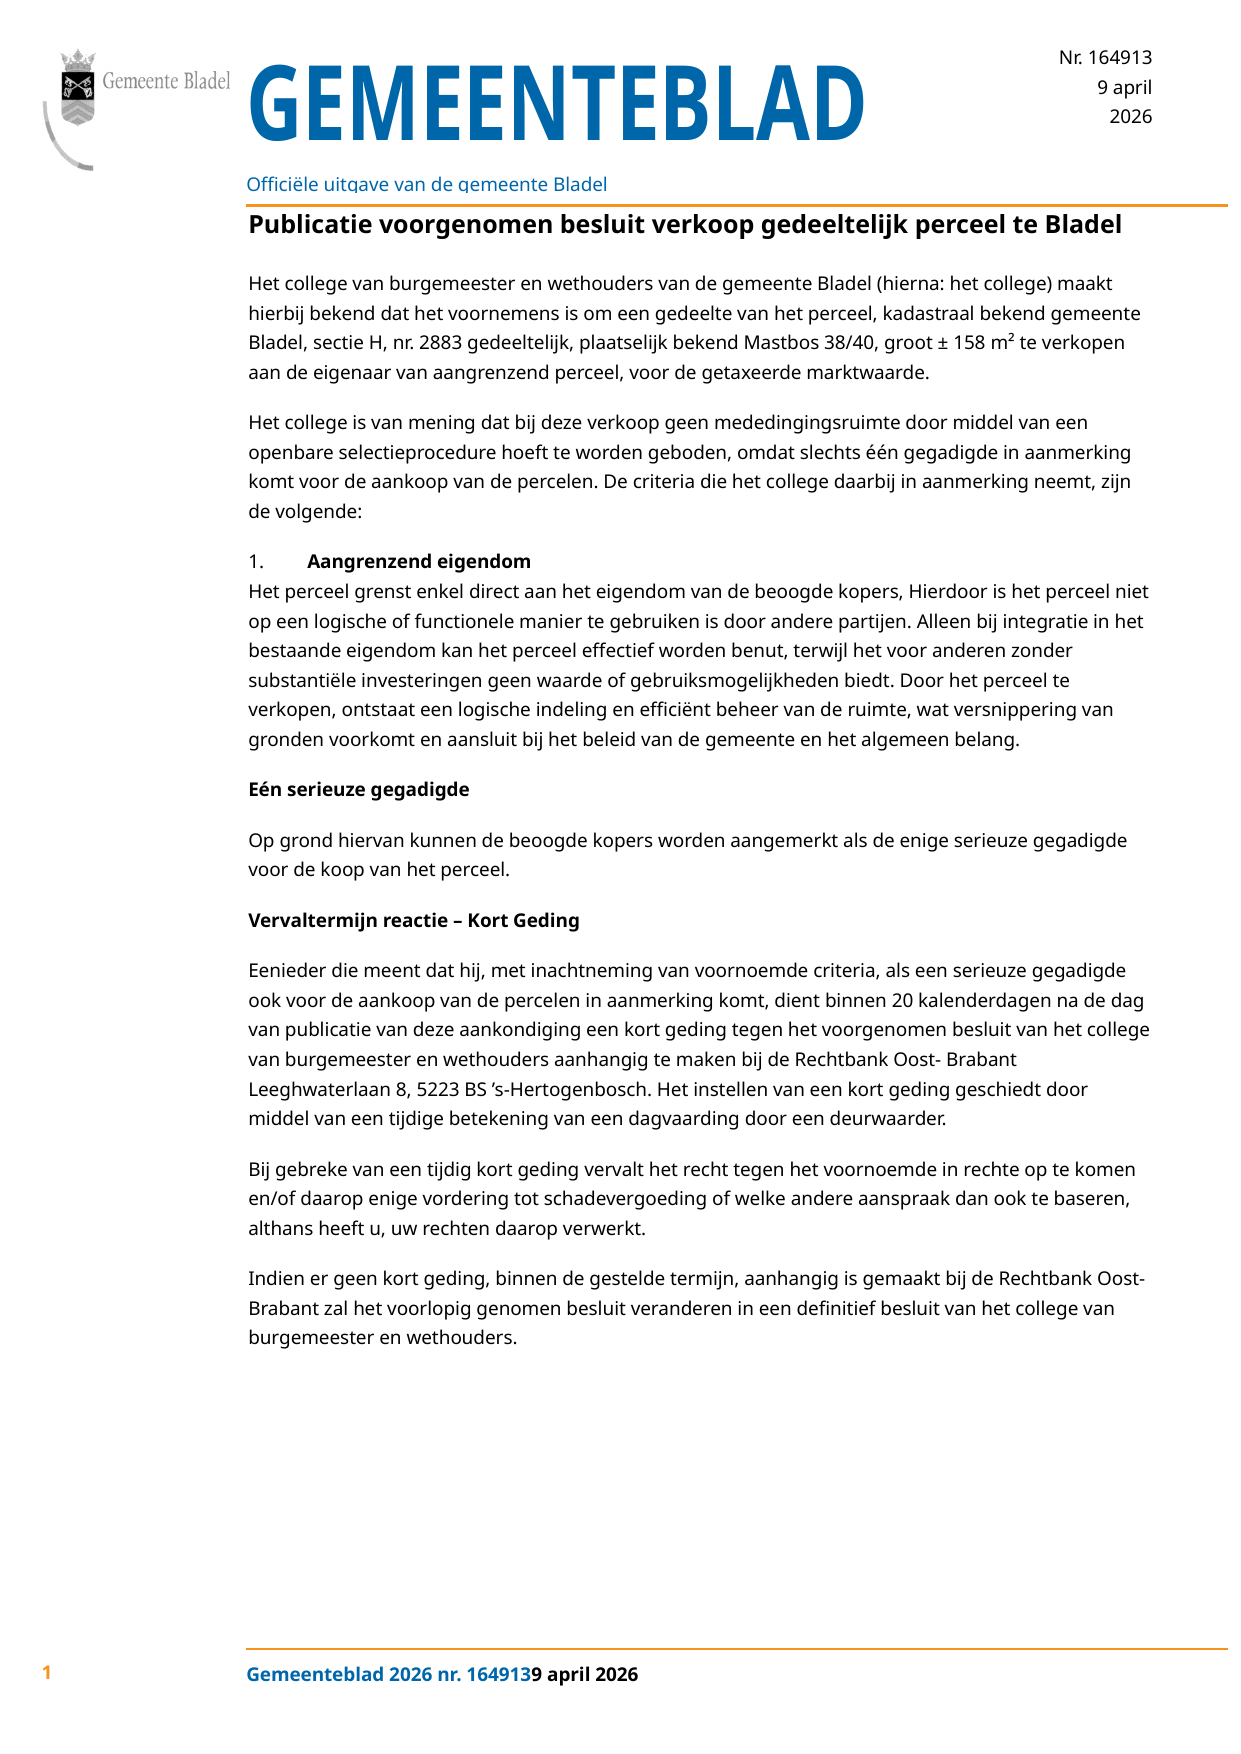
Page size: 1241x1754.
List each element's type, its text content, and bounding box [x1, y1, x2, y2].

text Eén serieuze gegadigde [248, 777, 1152, 802]
text Publicatie voorgenomen besluit verkoop gedeeltelijk perceel te Bladel [248, 207, 1152, 241]
text Het perceel grenst enkel direct aan het eigendom van de beoogde kopers, Hierdoor is het perceel niet op een logische of functionele manier te gebruiken is door andere partijen. Alleen bij integratie in het bestaande eigendom kan het perceel effectief worden benut, terwijl het voor anderen zonder substantiële investeringen geen waarde of gebruiksmogelijkheden biedt. Door het perceel te verkopen, ontstaat een logische indeling en efficiënt beheer van de ruimte, wat versnippering van gronden voorkomt en aansluit bij het beleid van de gemeente en het algemeen belang. [248, 578, 1152, 752]
picture [41, 47, 231, 172]
text Indien er geen kort geding, binnen de gestelde termijn, aanhangig is gemaakt bij de Rechtbank Oost-Brabant zal het voorlopig genomen besluit veranderen in een definitief besluit van het college van burgemeester en wethouders. [248, 1265, 1152, 1350]
text Het college van burgemeester en wethouders van de gemeente Bladel (hierna: het college) maakt hierbij bekend dat het voornemens is om een gedeelte van het perceel, kadastraal bekend gemeente Bladel, sectie H, nr. 2883 gedeeltelijk, plaatselijk bekend Mastbos 38/40, groot ± 158 m² te verkopen aan de eigenaar van aangrenzend perceel, voor de getaxeerde marktwaarde. [248, 270, 1152, 385]
text Het college is van mening dat bij deze verkoop geen mededingingsruimte door middel van een openbare selectieprocedure hoeft te worden geboden, omdat slechts één gegadigde in aanmerking komt voor de aankoop van de percelen. De criteria die het college daarbij in aanmerking neemt, zijn de volgende: [248, 409, 1152, 524]
text Bij gebreke van een tijdig kort geding vervalt het recht tegen het voornoemde in rechte op te komen en/of daarop enige vordering tot schadevergoeding of welke andere aanspraak dan ook te baseren, althans heeft u, uw rechten daarop verwerkt. [248, 1156, 1152, 1241]
text Vervaltermijn reactie – Kort Geding [248, 907, 1152, 933]
list Aangrenzend eigendom [248, 549, 1152, 574]
text Eenieder die meent dat hij, met inachtneming van voornoemde criteria, als een serieuze gegadigde ook voor de aankoop van de percelen in aanmerking komt, dient binnen 20 kalenderdagen na de dag van publicatie van deze aankondiging een kort geding tegen het voorgenomen besluit van het college van burgemeester en wethouders aanhangig te maken bij de Rechtbank Oost- Brabant Leeghwaterlaan 8, 5223 BS ’s-Hertogenbosch. Het instellen van een kort geding geschiedt door middel van een tijdige betekening van een dagvaarding door een deurwaarder. [248, 957, 1152, 1131]
text Op grond hiervan kunnen de beoogde kopers worden aangemerkt als de enige serieuze gegadigde voor de koop van het perceel. [248, 827, 1152, 882]
